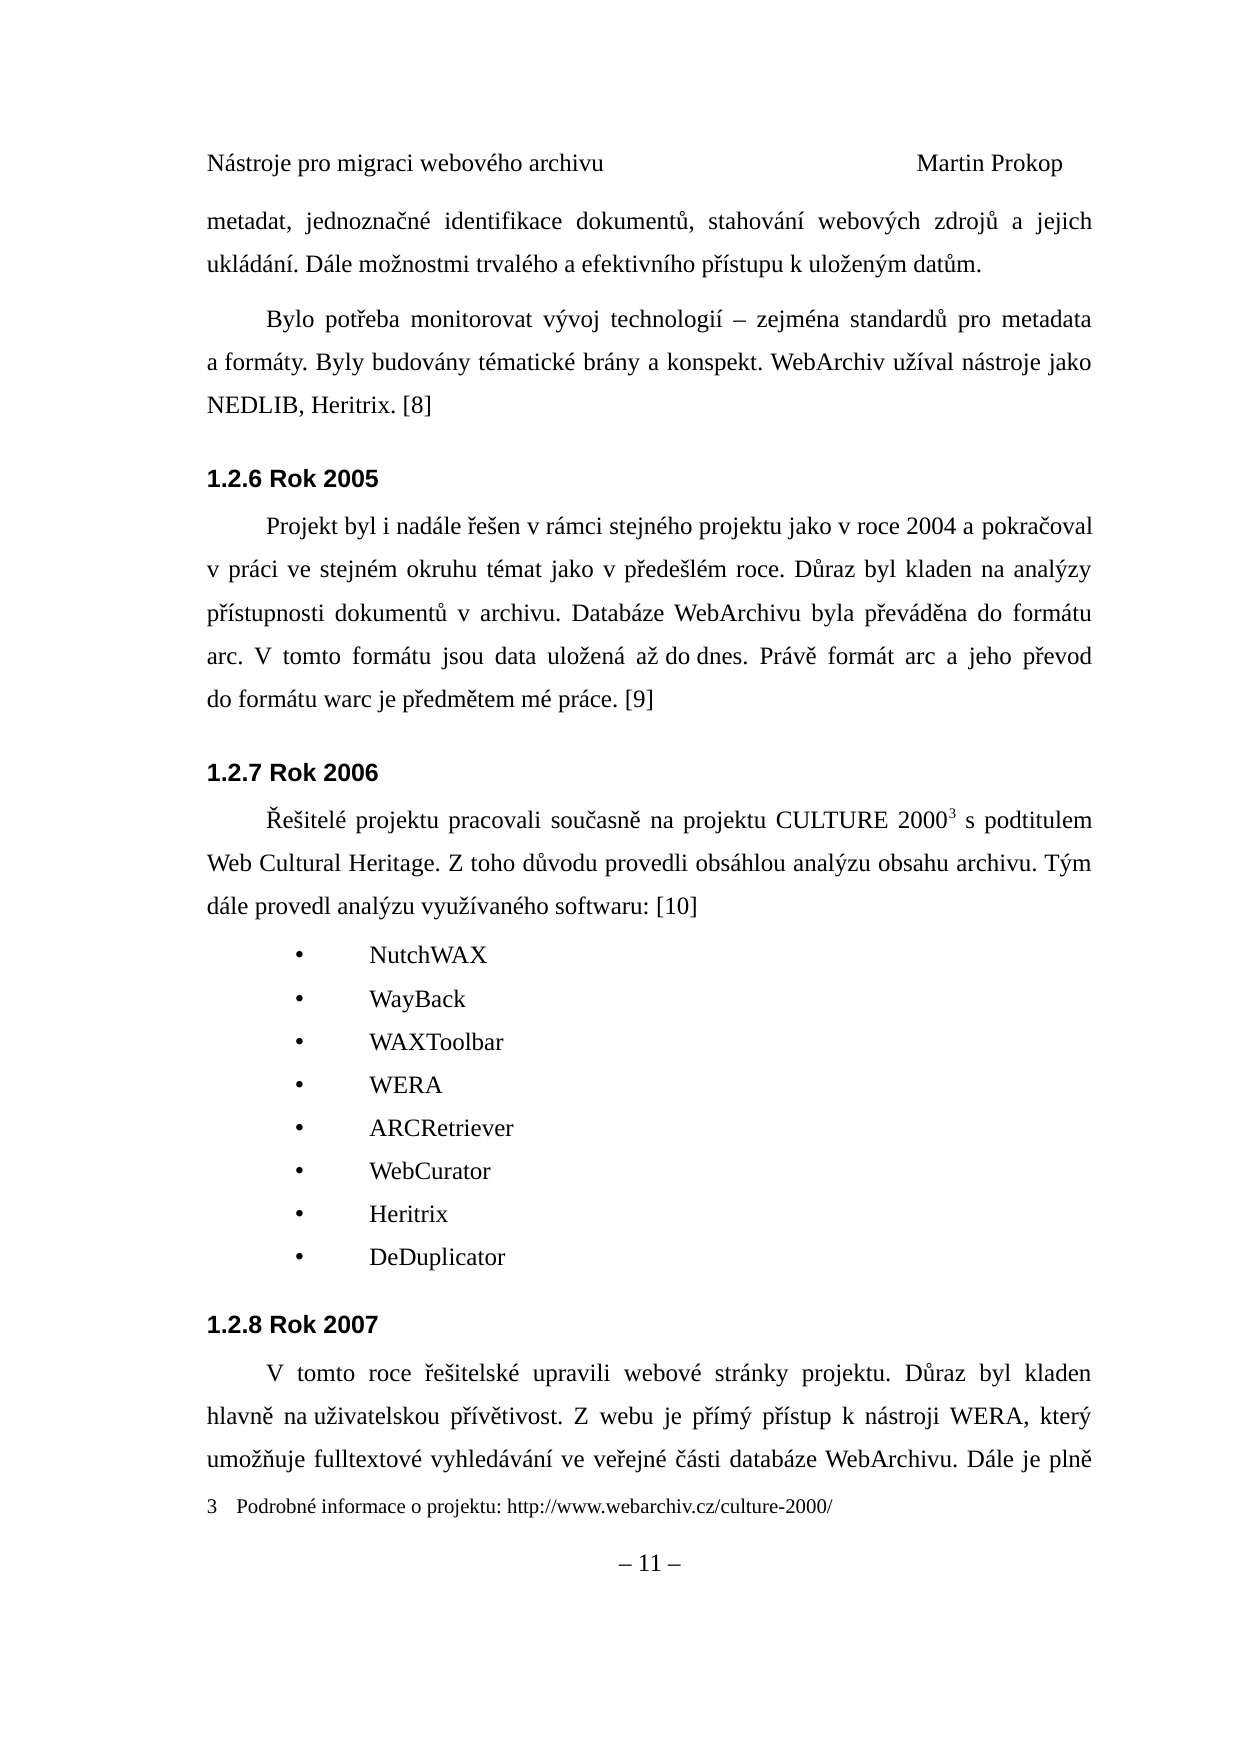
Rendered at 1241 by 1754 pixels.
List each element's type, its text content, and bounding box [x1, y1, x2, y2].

list WayBack [295, 984, 1093, 1012]
list ARCRetriever [295, 1113, 1093, 1142]
text metadat, jednoznačné identifikace dokumentů, stahování webových zdrojů a jejich ukládání. Dále možnostmi trvalého a efektivního přístupu k uloženým datům. [207, 206, 1093, 278]
list WebCurator [295, 1156, 1093, 1185]
list WERA [295, 1070, 1093, 1099]
list DeDuplicator [295, 1242, 1093, 1271]
list Heritrix [295, 1199, 1093, 1228]
text V tomto roce řešitelské upravili webové stránky projektu. Důraz byl kladen hlavně na uživatelskou přívětivost. Z webu je přímý přístup k nástroji WERA, který umožňuje fulltextové vyhledávání ve veřejné části databáze WebArchivu. Dále je plně [207, 1358, 1093, 1473]
list WAXToolbar [295, 1027, 1093, 1056]
subtitle 1.2.6 Rok 2005 [207, 464, 1093, 493]
subtitle 1.2.8 Rok 2007 [207, 1311, 1093, 1339]
subtitle 1.2.7 Rok 2006 [207, 758, 1093, 787]
text Bylo potřeba monitorovat vývoj technologií – zejména standardů pro metadata a formáty. Byly budovány tématické brány a konspekt. WebArchiv užíval nástroje jako NEDLIB, Heritrix. [8] [207, 304, 1093, 419]
text Podrobné informace o projektu: http://www.webarchiv.cz/culture-2000/ [207, 1494, 1093, 1518]
text Projekt byl i nadále řešen v rámci stejného projektu jako v roce 2004 a pokračoval v práci ve stejném okruhu témat jako v předešlém roce. Důraz byl kladen na analýzy přístupnosti dokumentů v archivu. Databáze WebArchivu byla převáděna do formátu arc. V tomto formátu jsou data uložená až do dnes. Právě formát arc a jeho převod do formátu warc je předmětem mé práce. [9] [207, 511, 1093, 713]
list NutchWAX [295, 941, 1093, 969]
text Řešitelé projektu pracovali současně na projektu CULTURE 2000 s podtitulem Web Cultural Heritage. Z toho důvodu provedli obsáhlou analýzu obsahu archivu. Tým dále provedl analýzu využívaného softwaru: [10] [207, 805, 1093, 920]
